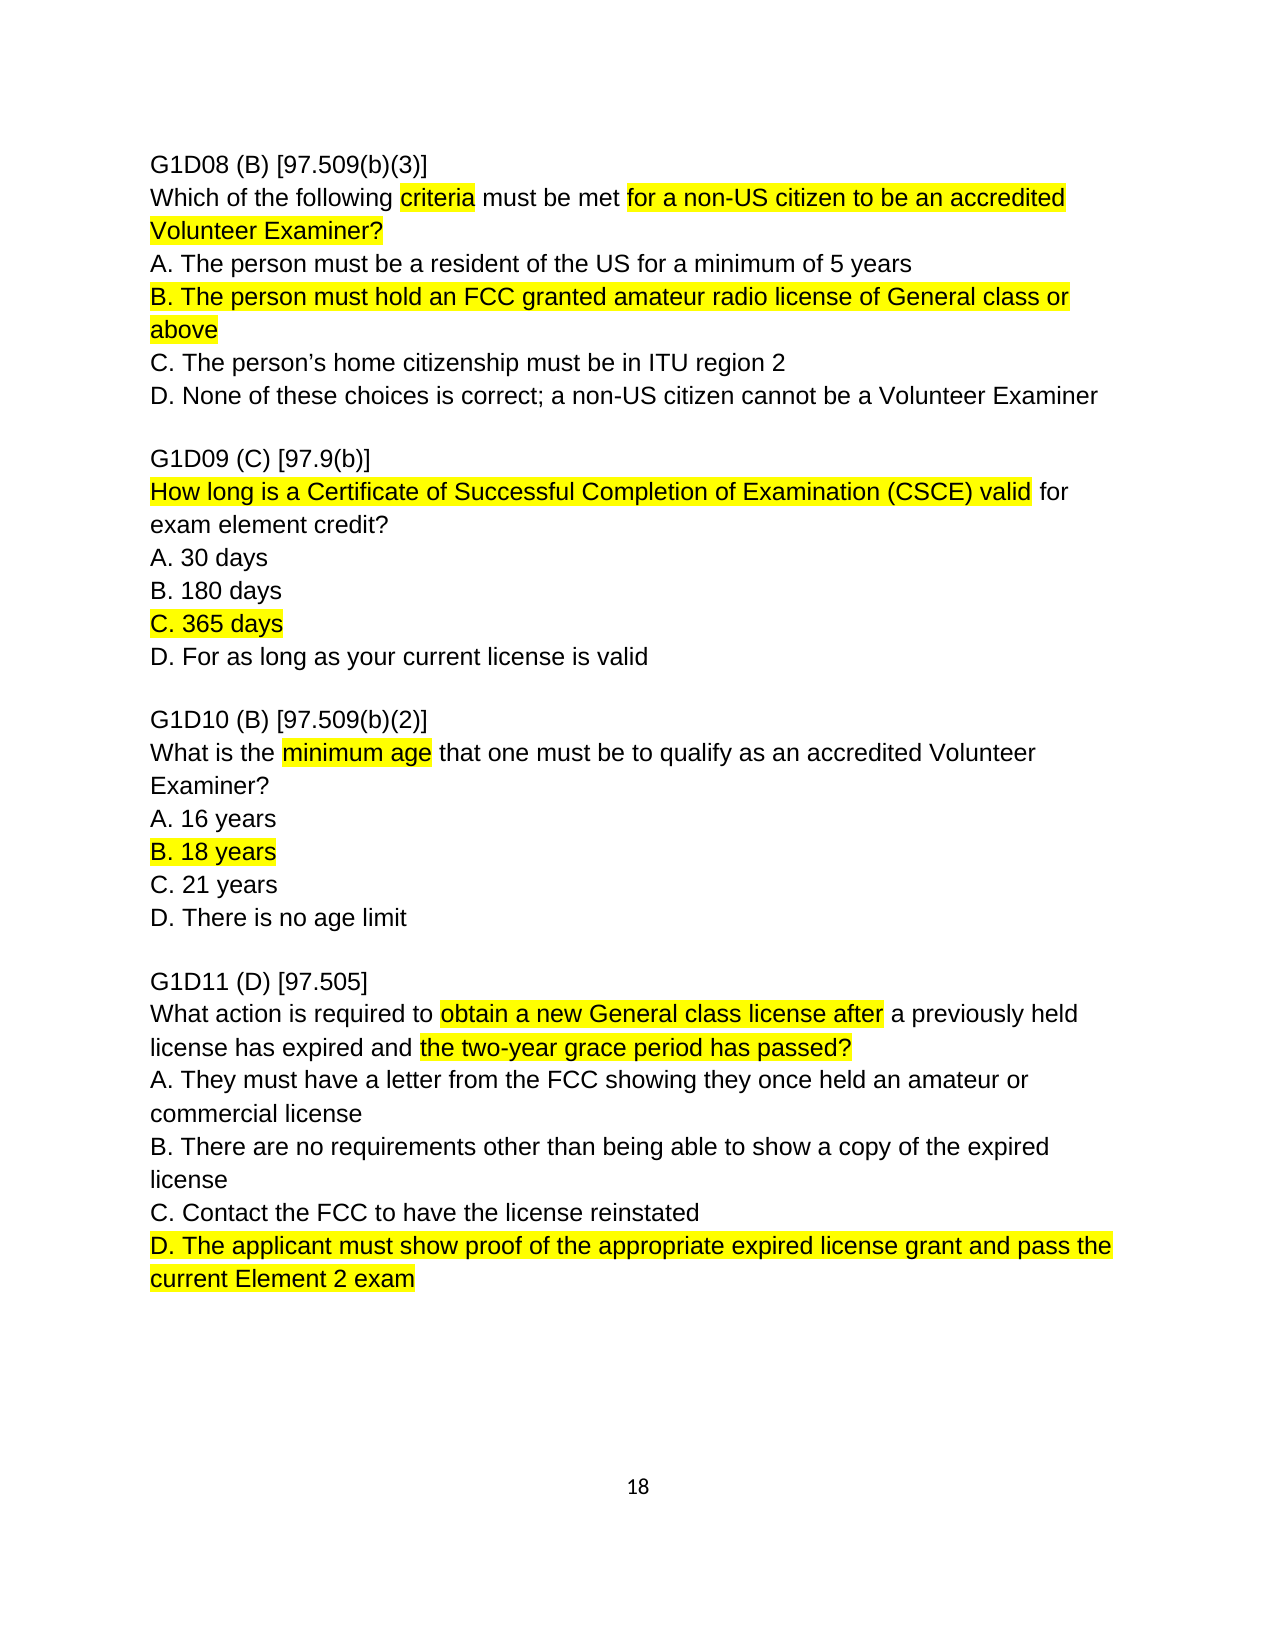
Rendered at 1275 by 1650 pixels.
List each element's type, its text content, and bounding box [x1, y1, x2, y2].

text G1D11 (D) [97.505] What action is required to obtain a new General class license after a previously held license has expired and the two-year grace period has passed? A. They must have a letter from the FCC showing they once held an amateur or commercial license B. There are no requirements other than being able to show a copy of the expired license C. Contact the FCC to have the license reinstated D. The applicant must show proof of the appropriate expired license grant and pass the current Element 2 exam [150, 966, 1125, 1292]
text G1D10 (B) [97.509(b)(2)] What is the minimum age that one must be to qualify as an accredited Volunteer Examiner? A. 16 years B. 18 years C. 21 years D. There is no age limit [150, 705, 1125, 932]
text G1D09 (C) [97.9(b)] How long is a Certificate of Successful Completion of Examination (CSCE) valid for exam element credit? A. 30 days B. 180 days C. 365 days D. For as long as your current license is valid [150, 444, 1125, 671]
text G1D08 (B) [97.509(b)(3)] Which of the following criteria must be met for a non-US citizen to be an accredited Volunteer Examiner? A. The person must be a resident of the US for a minimum of 5 years B. The person must hold an FCC granted amateur radio license of General class or above C. The person’s home citizenship must be in ITU region 2 D. None of these choices is correct; a non-US citizen cannot be a Volunteer Examiner [150, 150, 1125, 410]
